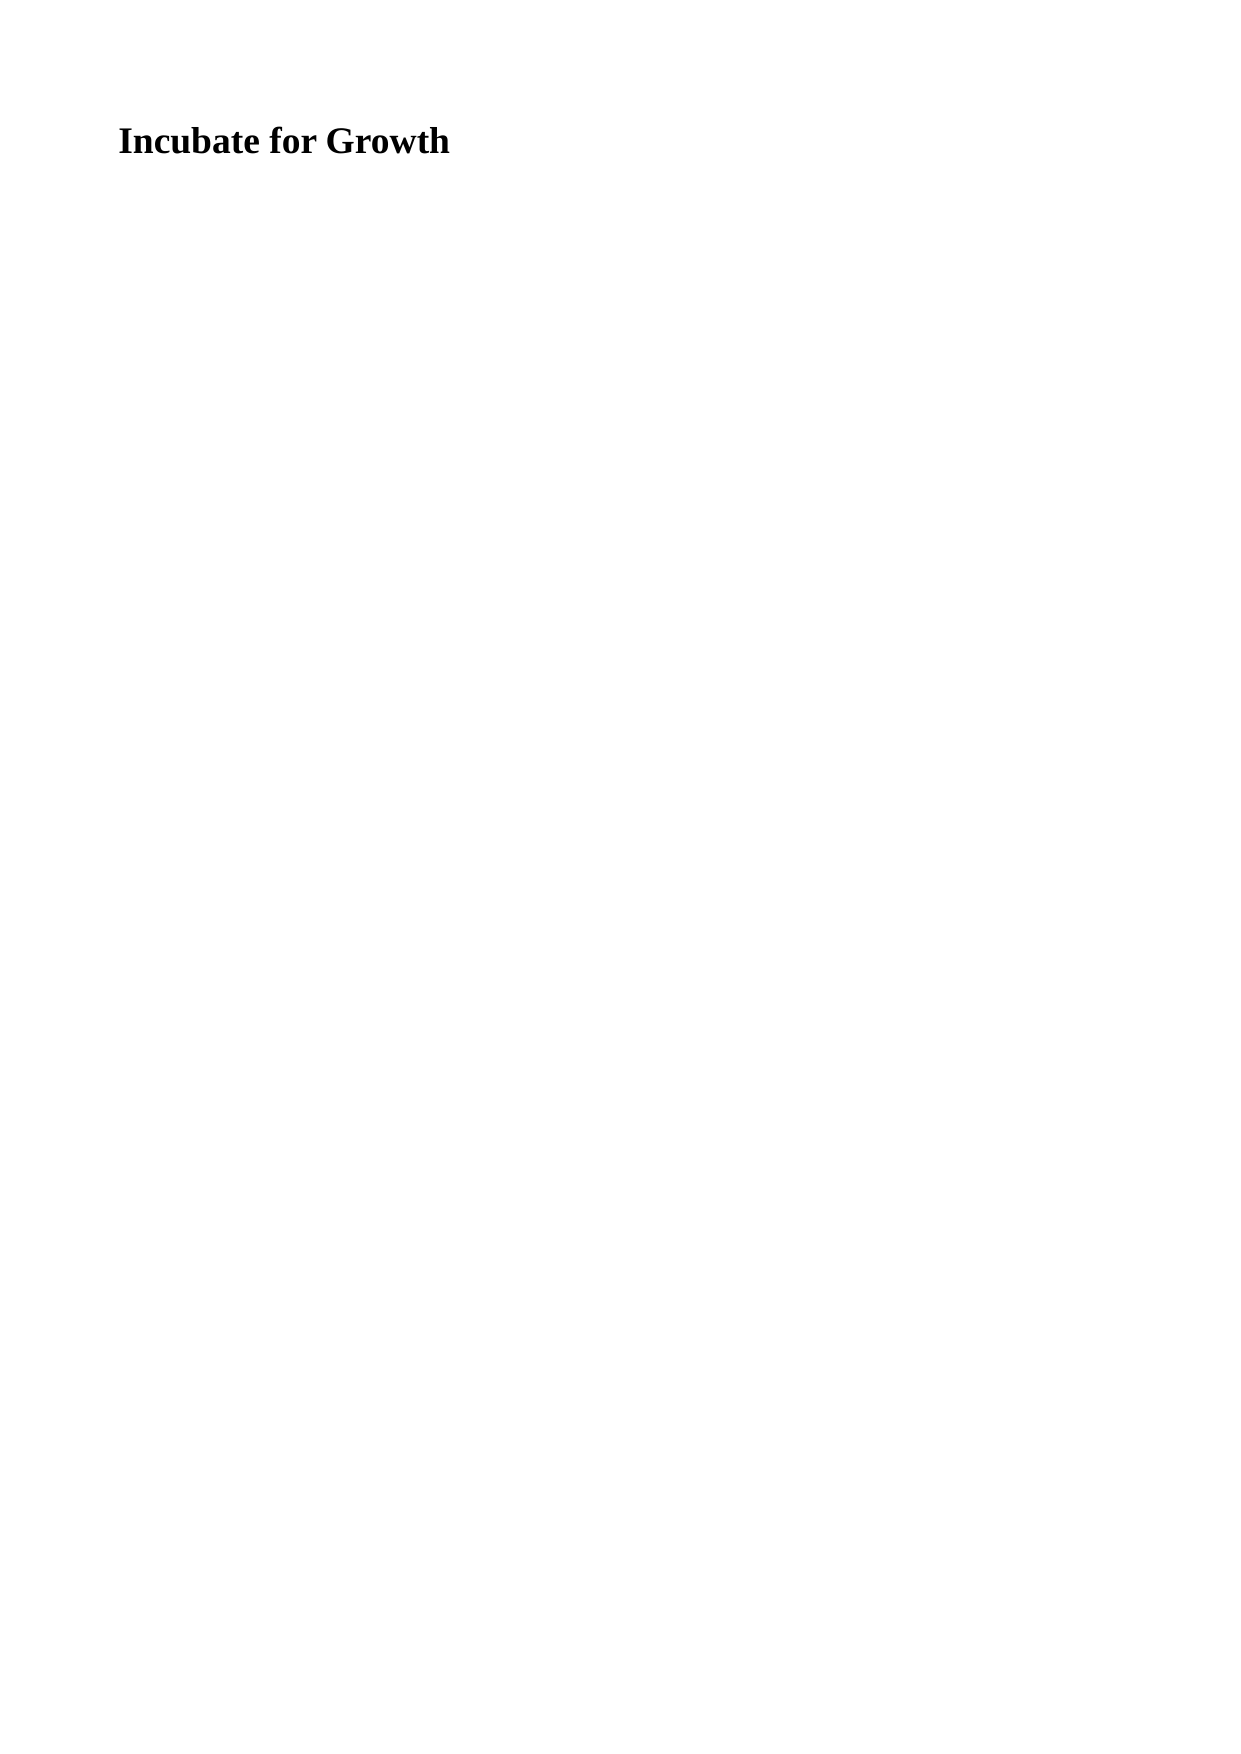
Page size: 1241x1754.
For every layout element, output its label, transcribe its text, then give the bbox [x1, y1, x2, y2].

subtitle Incubate for Growth [118, 118, 1122, 161]
